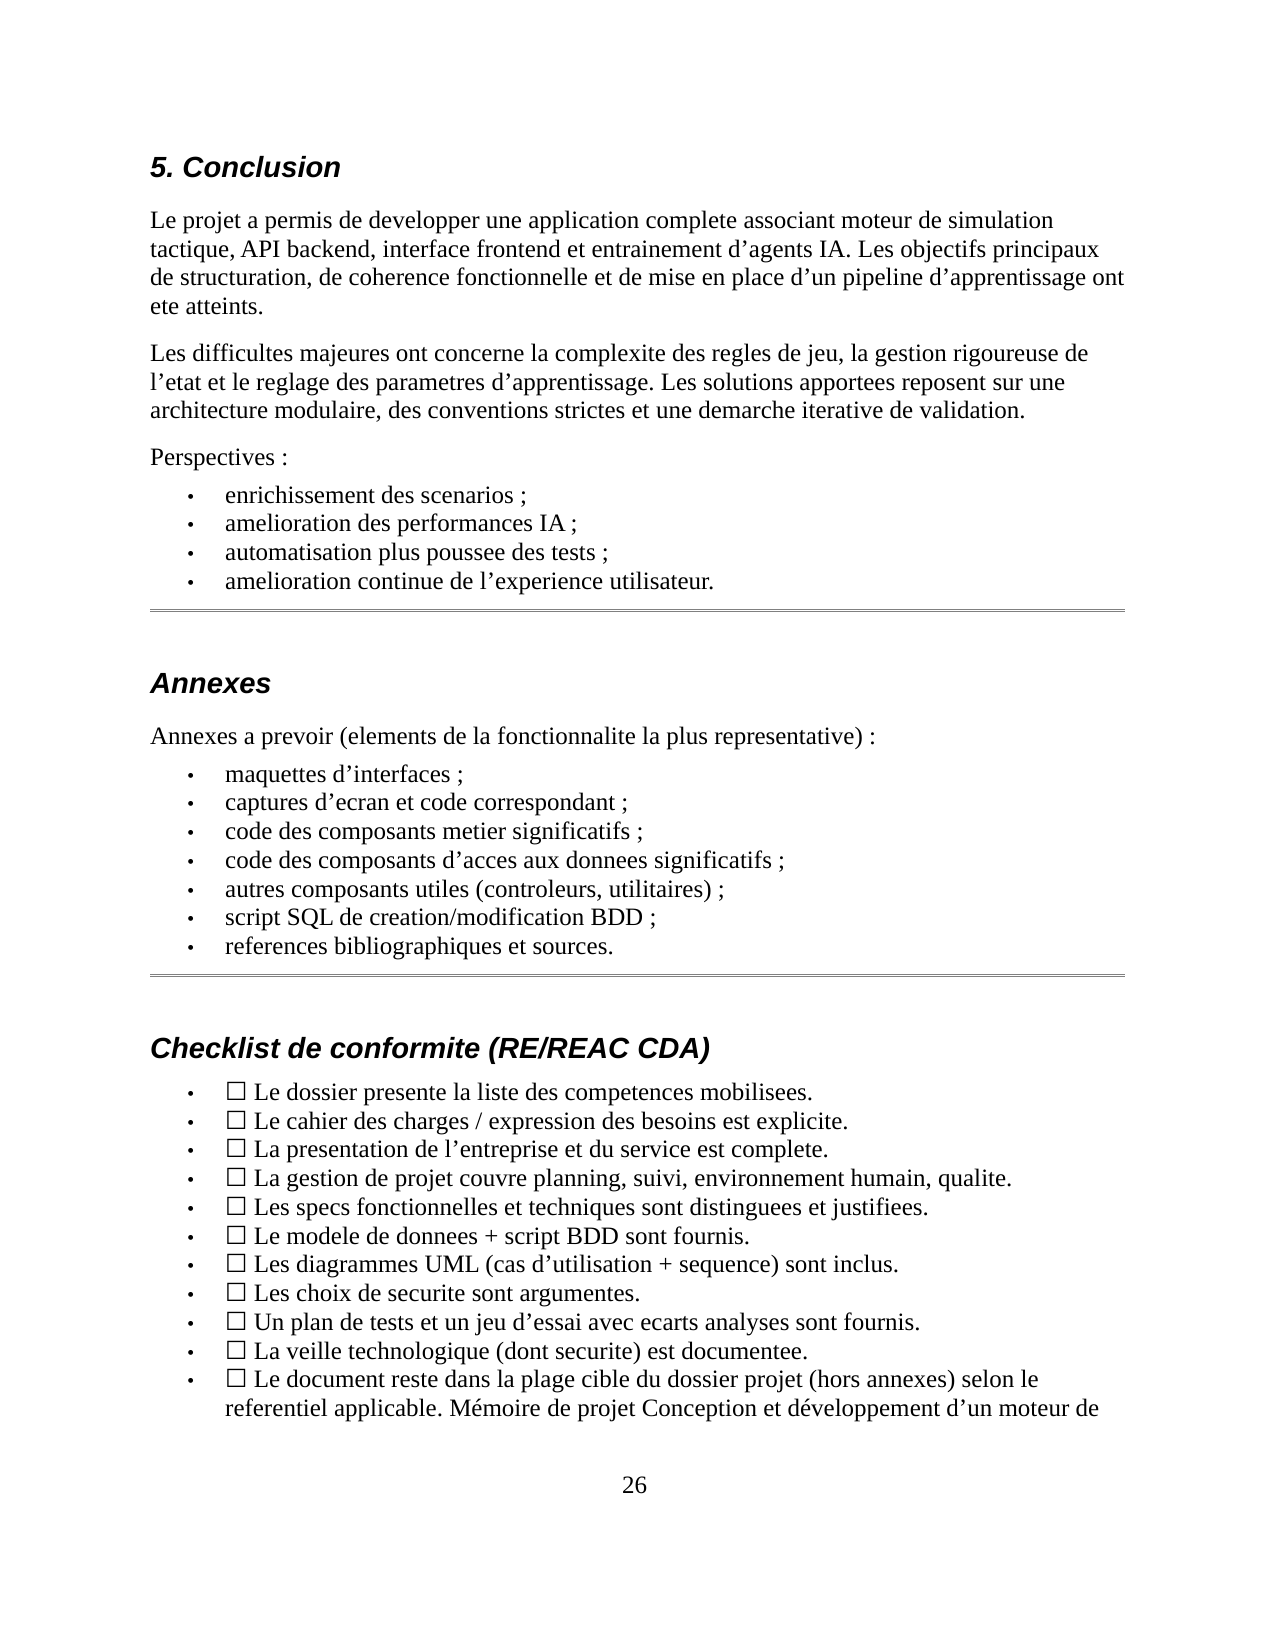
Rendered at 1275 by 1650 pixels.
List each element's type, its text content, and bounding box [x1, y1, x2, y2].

list ☐ La presentation de l’entreprise et du service est complete. [187, 1134, 1125, 1163]
subtitle 5. Conclusion [150, 150, 1125, 183]
list ☐ Les choix de securite sont argumentes. [187, 1278, 1125, 1307]
text Les difficultes majeures ont concerne la complexite des regles de jeu, la gestion rigoureuse de l’etat et le reglage des parametres d’apprentissage. Les solutions apportees reposent sur une architecture modulaire, des conventions strictes et une demarche iterative de validation. [150, 338, 1125, 424]
list autres composants utiles (controleurs, utilitaires) ; [187, 874, 1125, 902]
list amelioration continue de l’experience utilisateur. [187, 566, 1125, 595]
list ☐ Les specs fonctionnelles et techniques sont distinguees et justifiees. [187, 1192, 1125, 1221]
subtitle Annexes [150, 666, 1125, 699]
list maquettes d’interfaces ; [187, 759, 1125, 787]
list enrichissement des scenarios ; [187, 480, 1125, 508]
list ☐ Le cahier des charges / expression des besoins est explicite. [187, 1106, 1125, 1134]
list ☐ La gestion de projet couvre planning, suivi, environnement humain, qualite. [187, 1163, 1125, 1192]
list references bibliographiques et sources. [187, 931, 1125, 960]
list ☐ Les diagrammes UML (cas d’utilisation + sequence) sont inclus. [187, 1249, 1125, 1278]
list script SQL de creation/modification BDD ; [187, 902, 1125, 931]
text Annexes a prevoir (elements de la fonctionnalite la plus representative) : [150, 721, 1125, 750]
list automatisation plus poussee des tests ; [187, 537, 1125, 566]
list amelioration des performances IA ; [187, 508, 1125, 537]
text Le projet a permis de developper une application complete associant moteur de simulation tactique, API backend, interface frontend et entrainement d’agents IA. Les objectifs principaux de structuration, de coherence fonctionnelle et de mise en place d’un pipeline d’apprentissage ont ete atteints. [150, 205, 1125, 320]
list ☐ Un plan de tests et un jeu d’essai avec ecarts analyses sont fournis. [187, 1307, 1125, 1336]
list code des composants metier significatifs ; [187, 816, 1125, 845]
text Perspectives : [150, 442, 1125, 471]
list captures d’ecran et code correspondant ; [187, 787, 1125, 816]
list ☐ La veille technologique (dont securite) est documentee. [187, 1336, 1125, 1364]
list ☐ Le document reste dans la plage cible du dossier projet (hors annexes) selon le referentiel applicable. Mémoire de projet Conception et développement d’un moteur de [187, 1364, 1125, 1422]
list code des composants d’acces aux donnees significatifs ; [187, 845, 1125, 874]
list ☐ Le modele de donnees + script BDD sont fournis. [187, 1221, 1125, 1249]
subtitle Checklist de conformite (RE/REAC CDA) [150, 1031, 1125, 1064]
list ☐ Le dossier presente la liste des competences mobilisees. [187, 1077, 1125, 1106]
